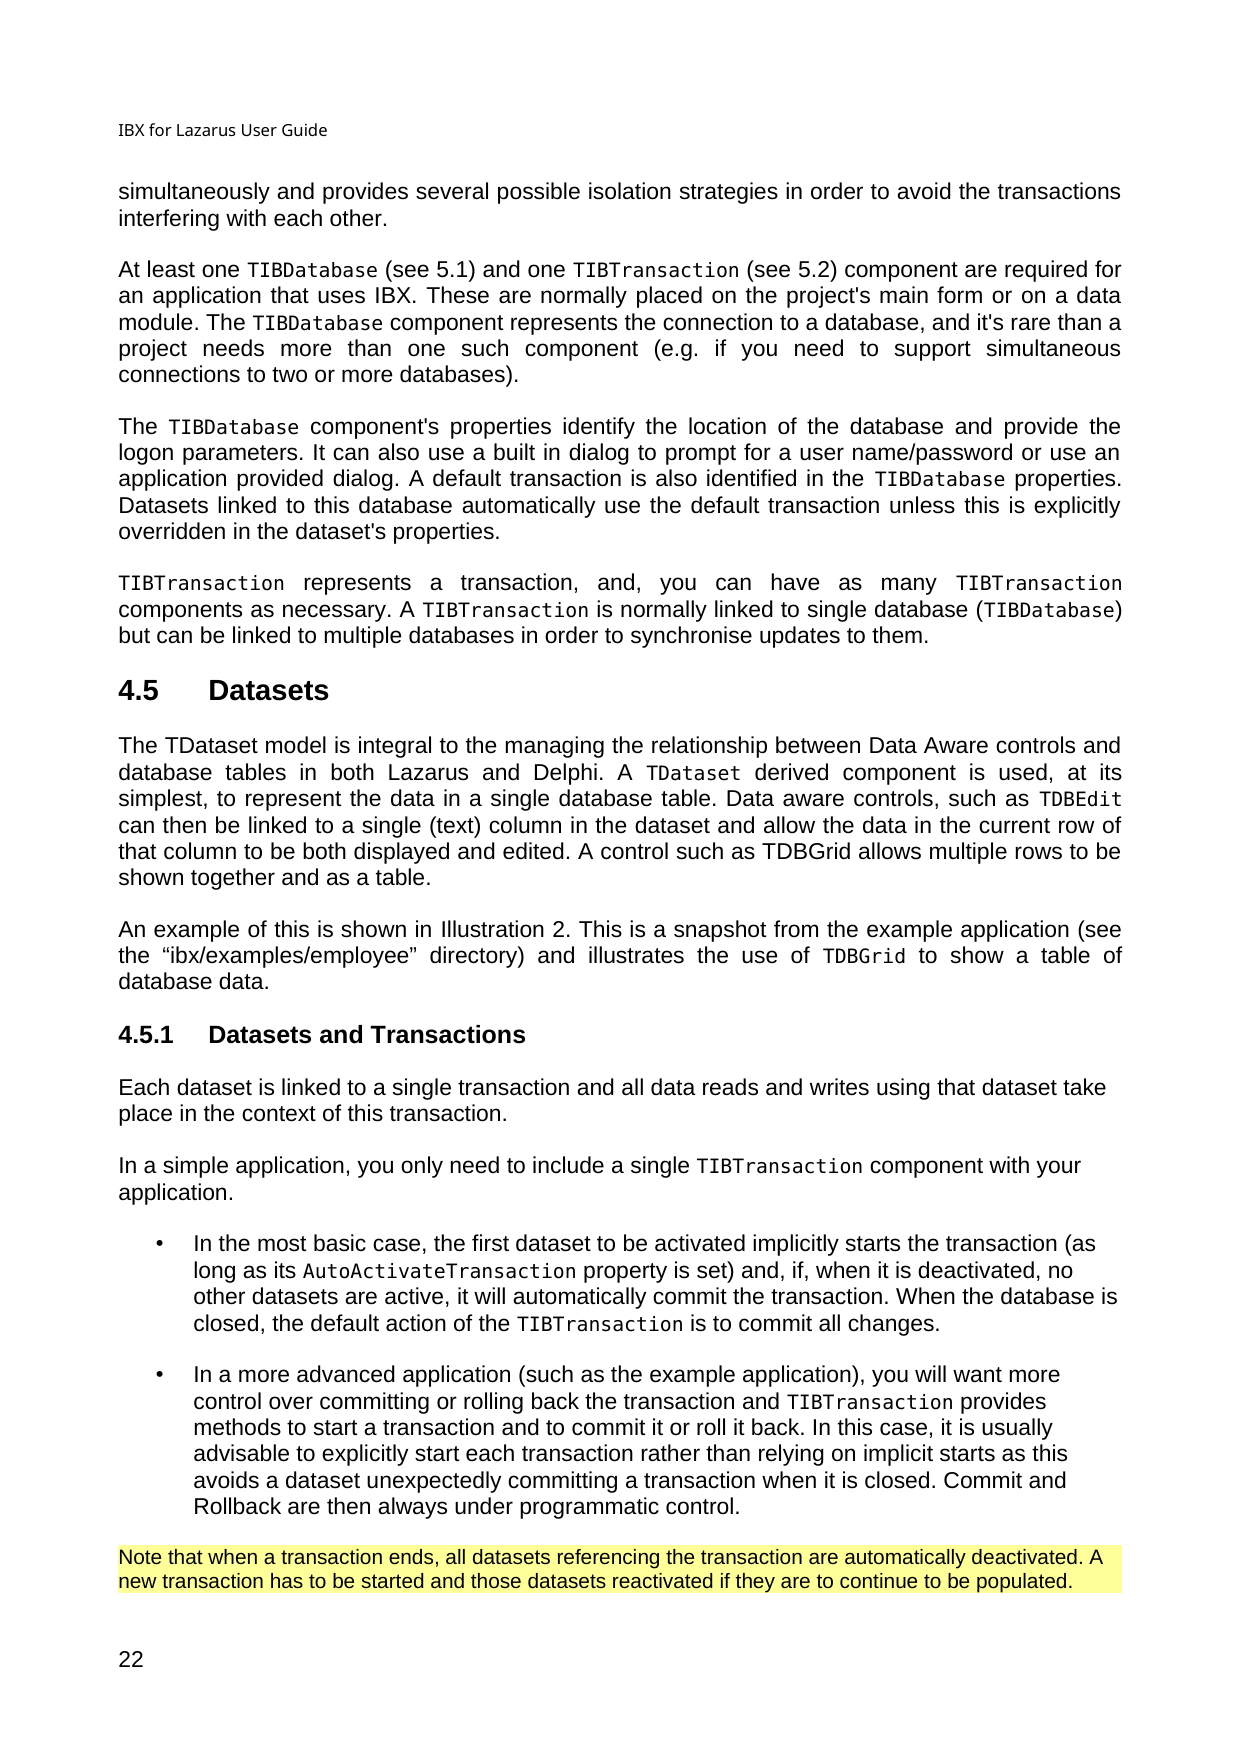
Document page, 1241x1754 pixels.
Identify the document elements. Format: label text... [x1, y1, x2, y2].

text Note that when a transaction ends, all datasets referencing the transaction are automatically deactivated. A new transaction has to be started and those datasets reactivated if they are to continue to be populated. [118, 1545, 1122, 1593]
text Each dataset is linked to a single transaction and all data reads and writes using that dataset take place in the context of this transaction. [118, 1074, 1122, 1127]
text At least one TIBDatabase (see 5.1) and one TIBTransaction (see 5.2) component are required for an application that uses IBX. These are normally placed on the project's main form or on a data module. The TIBDatabase component represents the connection to a database, and it's rare than a project needs more than one such component (e.g. if you need to support simultaneous connections to two or more databases). [118, 256, 1122, 388]
text The TIBDatabase component's properties identify the location of the database and provide the logon parameters. It can also use a built in dialog to prompt for a user name/password or use an application provided dialog. A default transaction is also identified in the TIBDatabase properties. Datasets linked to this database automatically use the default transaction unless this is explicitly overridden in the dataset's properties. [118, 413, 1122, 544]
list In a more advanced application (such as the example application), you will want more control over committing or rolling back the transaction and TIBTransaction provides methods to start a transaction and to commit it or roll it back. In this case, it is usually advisable to explicitly start each transaction rather than relying on implicit starts as this avoids a dataset unexpectedly committing a transaction when it is closed. Commit and Rollback are then always under programmatic control. [156, 1361, 1122, 1519]
text simultaneously and provides several possible isolation strategies in order to avoid the transactions interfering with each other. [118, 178, 1122, 231]
text An example of this is shown in Illustration 2. This is a snapshot from the example application (see the “ibx/examples/employee” directory) and illustrates the use of TDBGrid to show a table of database data. [118, 916, 1122, 995]
text In a simple application, you only need to include a single TIBTransaction component with your application. [118, 1152, 1122, 1205]
subtitle Datasets [118, 673, 1122, 707]
subtitle Datasets and Transactions [118, 1020, 1122, 1048]
text TIBTransaction represents a transaction, and, you can have as many TIBTransaction components as necessary. A TIBTransaction is normally linked to single database (TIBDatabase) but can be linked to multiple databases in order to synchronise updates to them. [118, 569, 1122, 648]
text The TDataset model is integral to the managing the relationship between Data Aware controls and database tables in both Lazarus and Delphi. A TDataset derived component is used, at its simplest, to represent the data in a single database table. Data aware controls, such as TDBEdit can then be linked to a single (text) column in the dataset and allow the data in the current row of that column to be both displayed and edited. A control such as TDBGrid allows multiple rows to be shown together and as a table. [118, 732, 1122, 891]
list In the most basic case, the first dataset to be activated implicitly starts the transaction (as long as its AutoActivateTransaction property is set) and, if, when it is deactivated, no other datasets are active, it will automatically commit the transaction. When the database is closed, the default action of the TIBTransaction is to commit all changes. [156, 1230, 1122, 1336]
